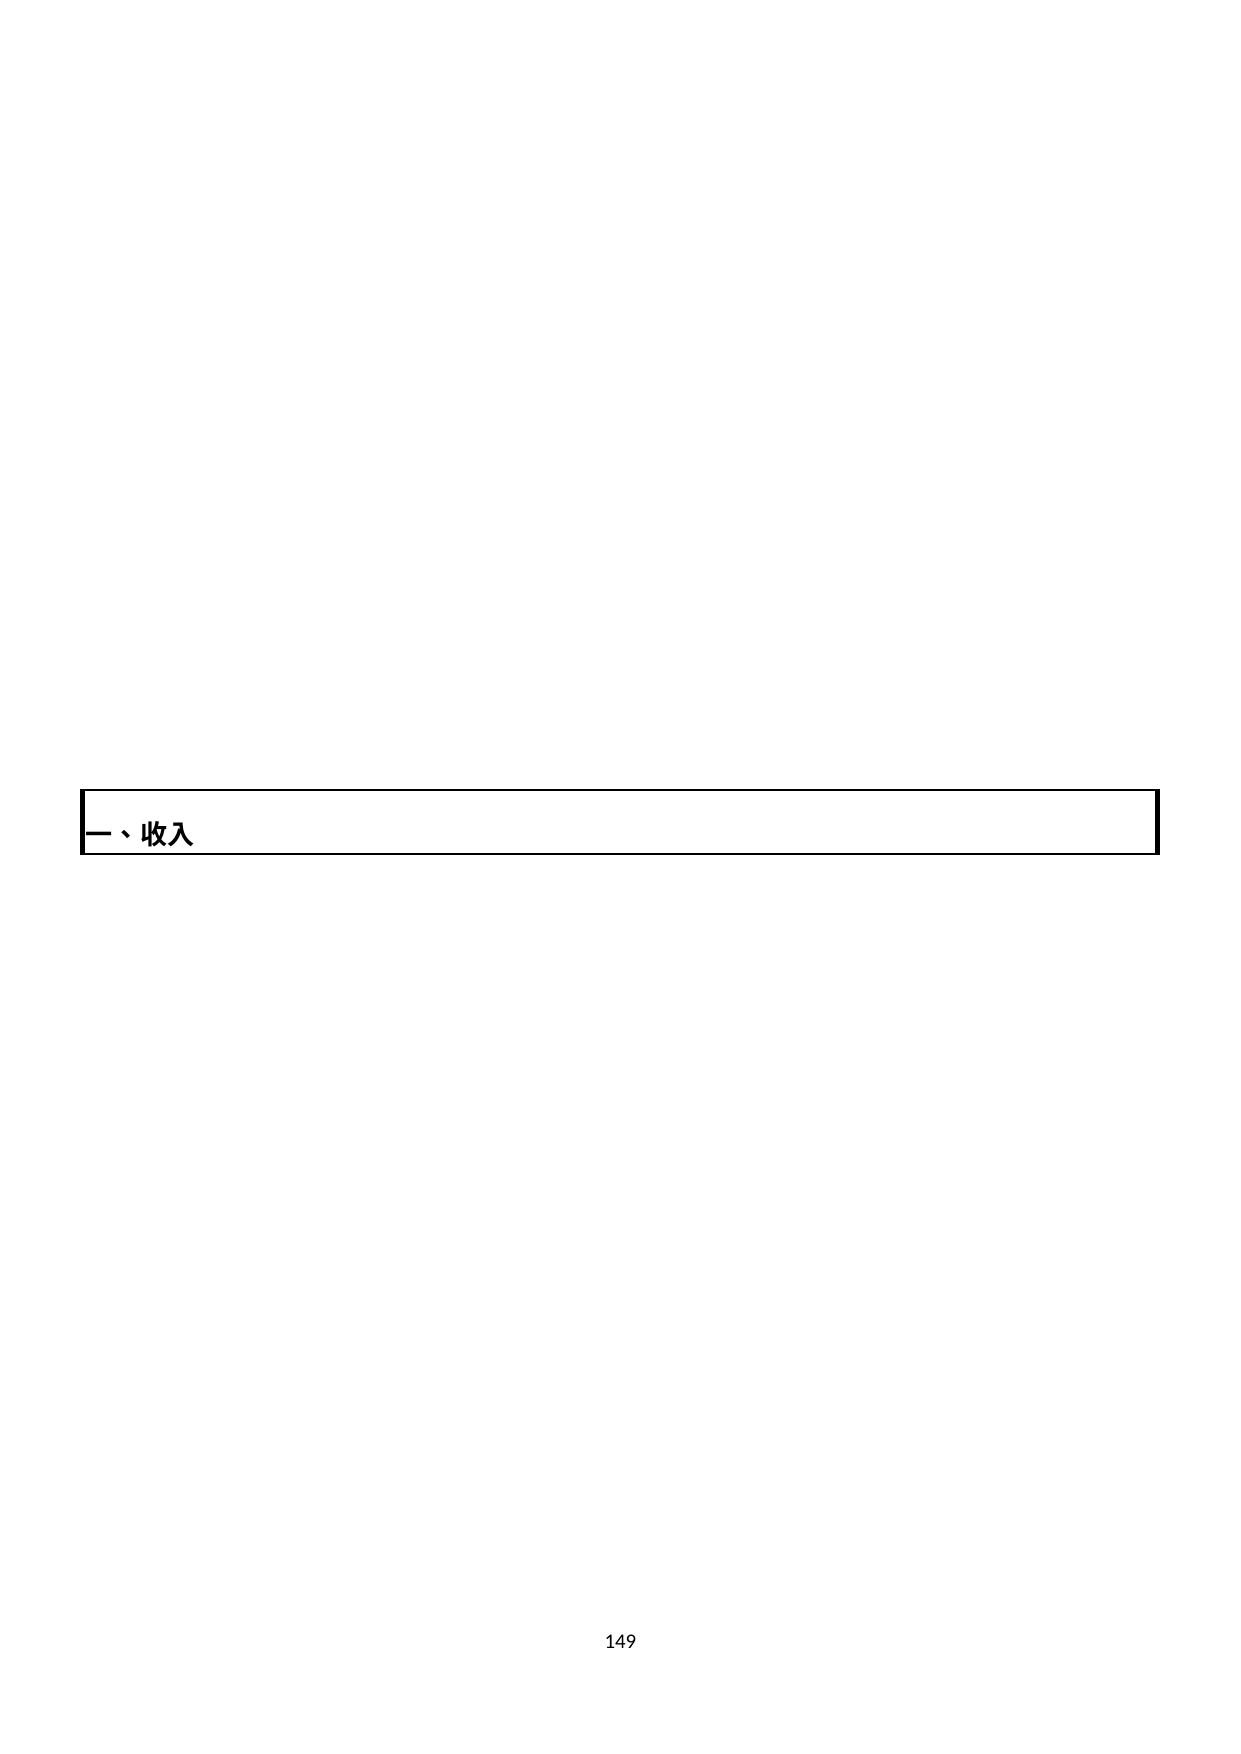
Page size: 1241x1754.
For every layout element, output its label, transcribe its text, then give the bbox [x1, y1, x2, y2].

table_cell 一、收入 [85, 791, 1155, 853]
